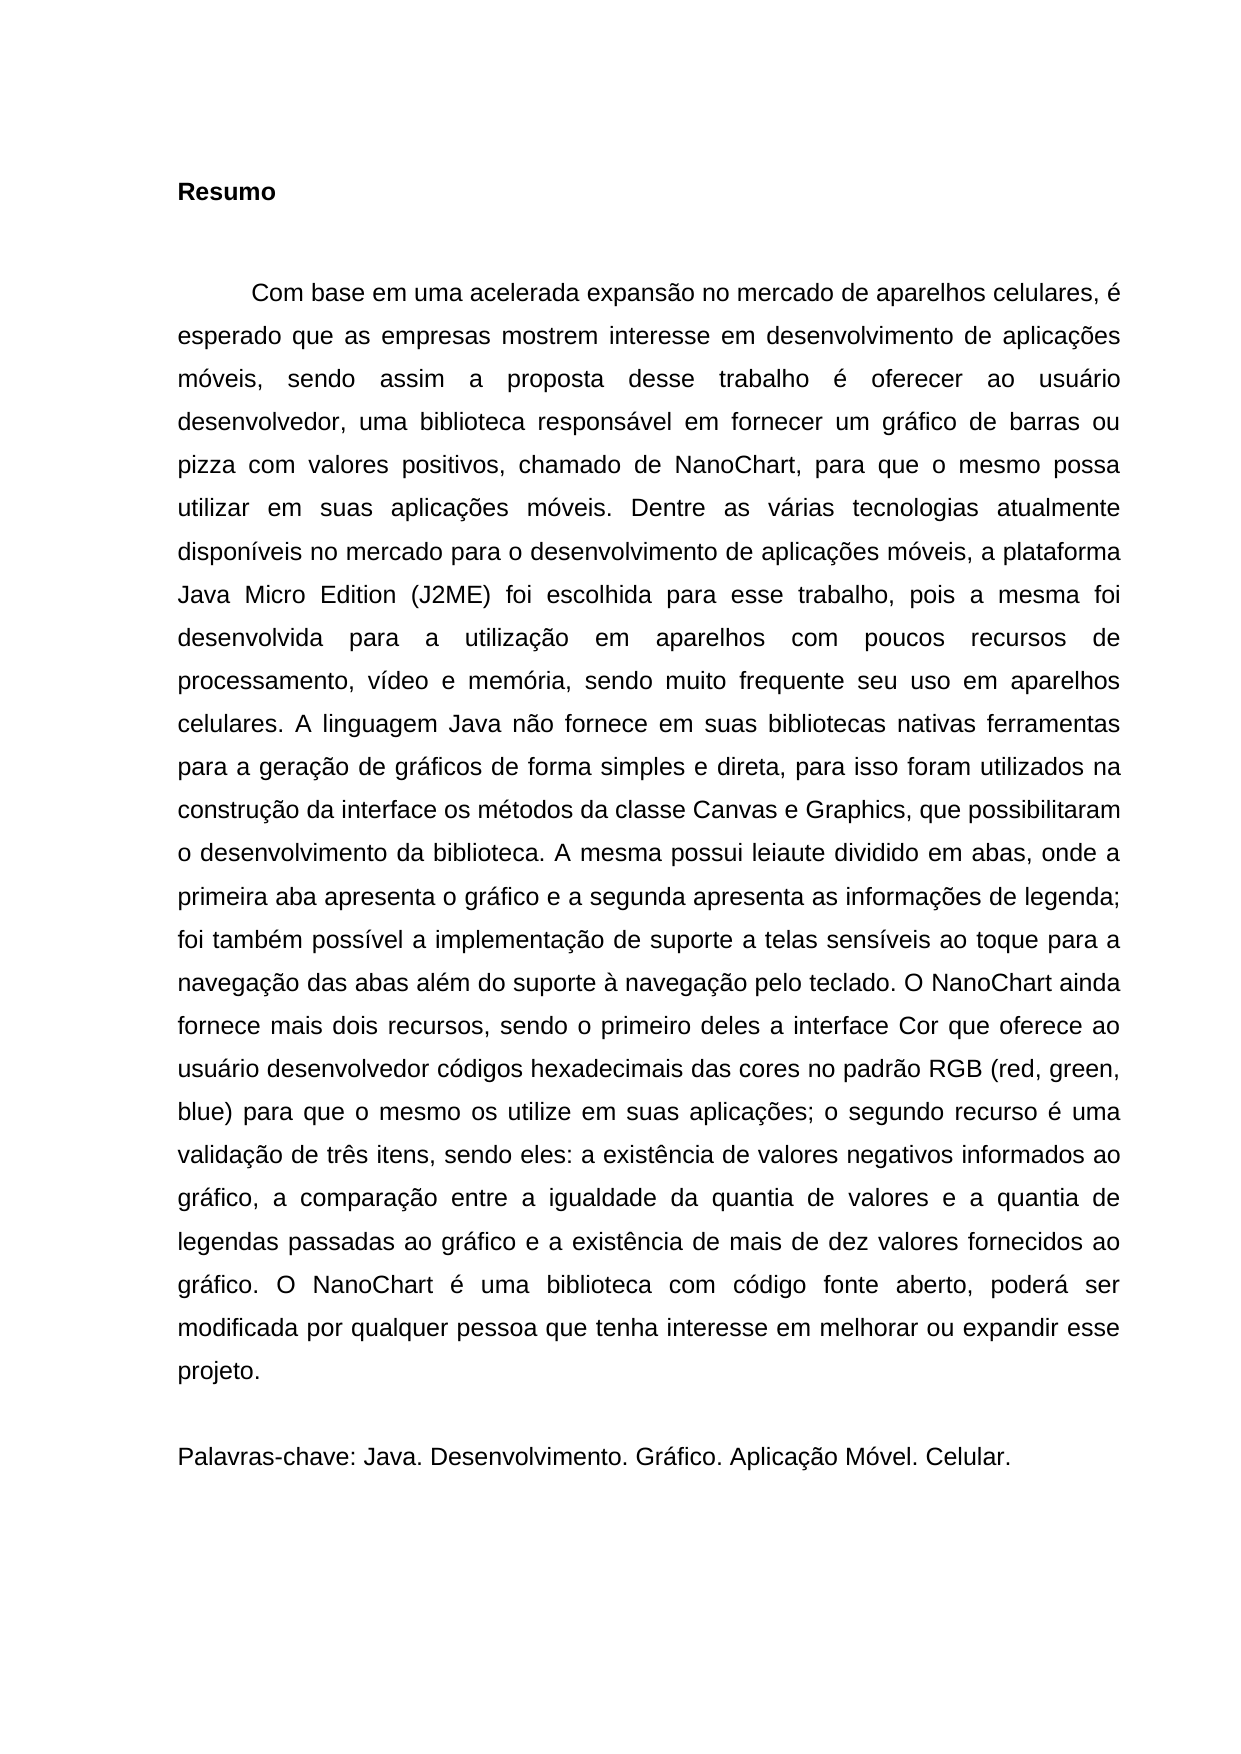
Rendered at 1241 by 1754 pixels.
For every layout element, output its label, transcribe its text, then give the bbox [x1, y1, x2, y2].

text Resumo [177, 177, 1122, 206]
text Palavras-chave: Java. Desenvolvimento. Gráfico. Aplicação Móvel. Celular. [177, 1442, 1122, 1471]
text Com base em uma acelerada expansão no mercado de aparelhos celulares, é esperado que as empresas mostrem interesse em desenvolvimento de aplicações móveis, sendo assim a proposta desse trabalho é oferecer ao usuário desenvolvedor, uma biblioteca responsável em fornecer um gráfico de barras ou pizza com valores positivos, chamado de NanoChart, para que o mesmo possa utilizar em suas aplicações móveis. Dentre as várias tecnologias atualmente disponíveis no mercado para o desenvolvimento de aplicações móveis, a plataforma Java Micro Edition (J2ME) foi escolhida para esse trabalho, pois a mesma foi desenvolvida para a utilização em aparelhos com poucos recursos de processamento, vídeo e memória, sendo muito frequente seu uso em aparelhos celulares. A linguagem Java não fornece em suas bibliotecas nativas ferramentas para a geração de gráficos de forma simples e direta, para isso foram utilizados na construção da interface os métodos da classe Canvas e Graphics, que possibilitaram o desenvolvimento da biblioteca. A mesma possui leiaute dividido em abas, onde a primeira aba apresenta o gráfico e a segunda apresenta as informações de legenda; foi também possível a implementação de suporte a telas sensíveis ao toque para a navegação das abas além do suporte à navegação pelo teclado. O NanoChart ainda fornece mais dois recursos, sendo o primeiro deles a interface Cor que oferece ao usuário desenvolvedor códigos hexadecimais das cores no padrão RGB (red, green, blue) para que o mesmo os utilize em suas aplicações; o segundo recurso é uma validação de três itens, sendo eles: a existência de valores negativos informados ao gráfico, a comparação entre a igualdade da quantia de valores e a quantia de legendas passadas ao gráfico e a existência de mais de dez valores fornecidos ao gráfico. O NanoChart é uma biblioteca com código fonte aberto, poderá ser modificada por qualquer pessoa que tenha interesse em melhorar ou expandir esse projeto. [177, 278, 1122, 1384]
